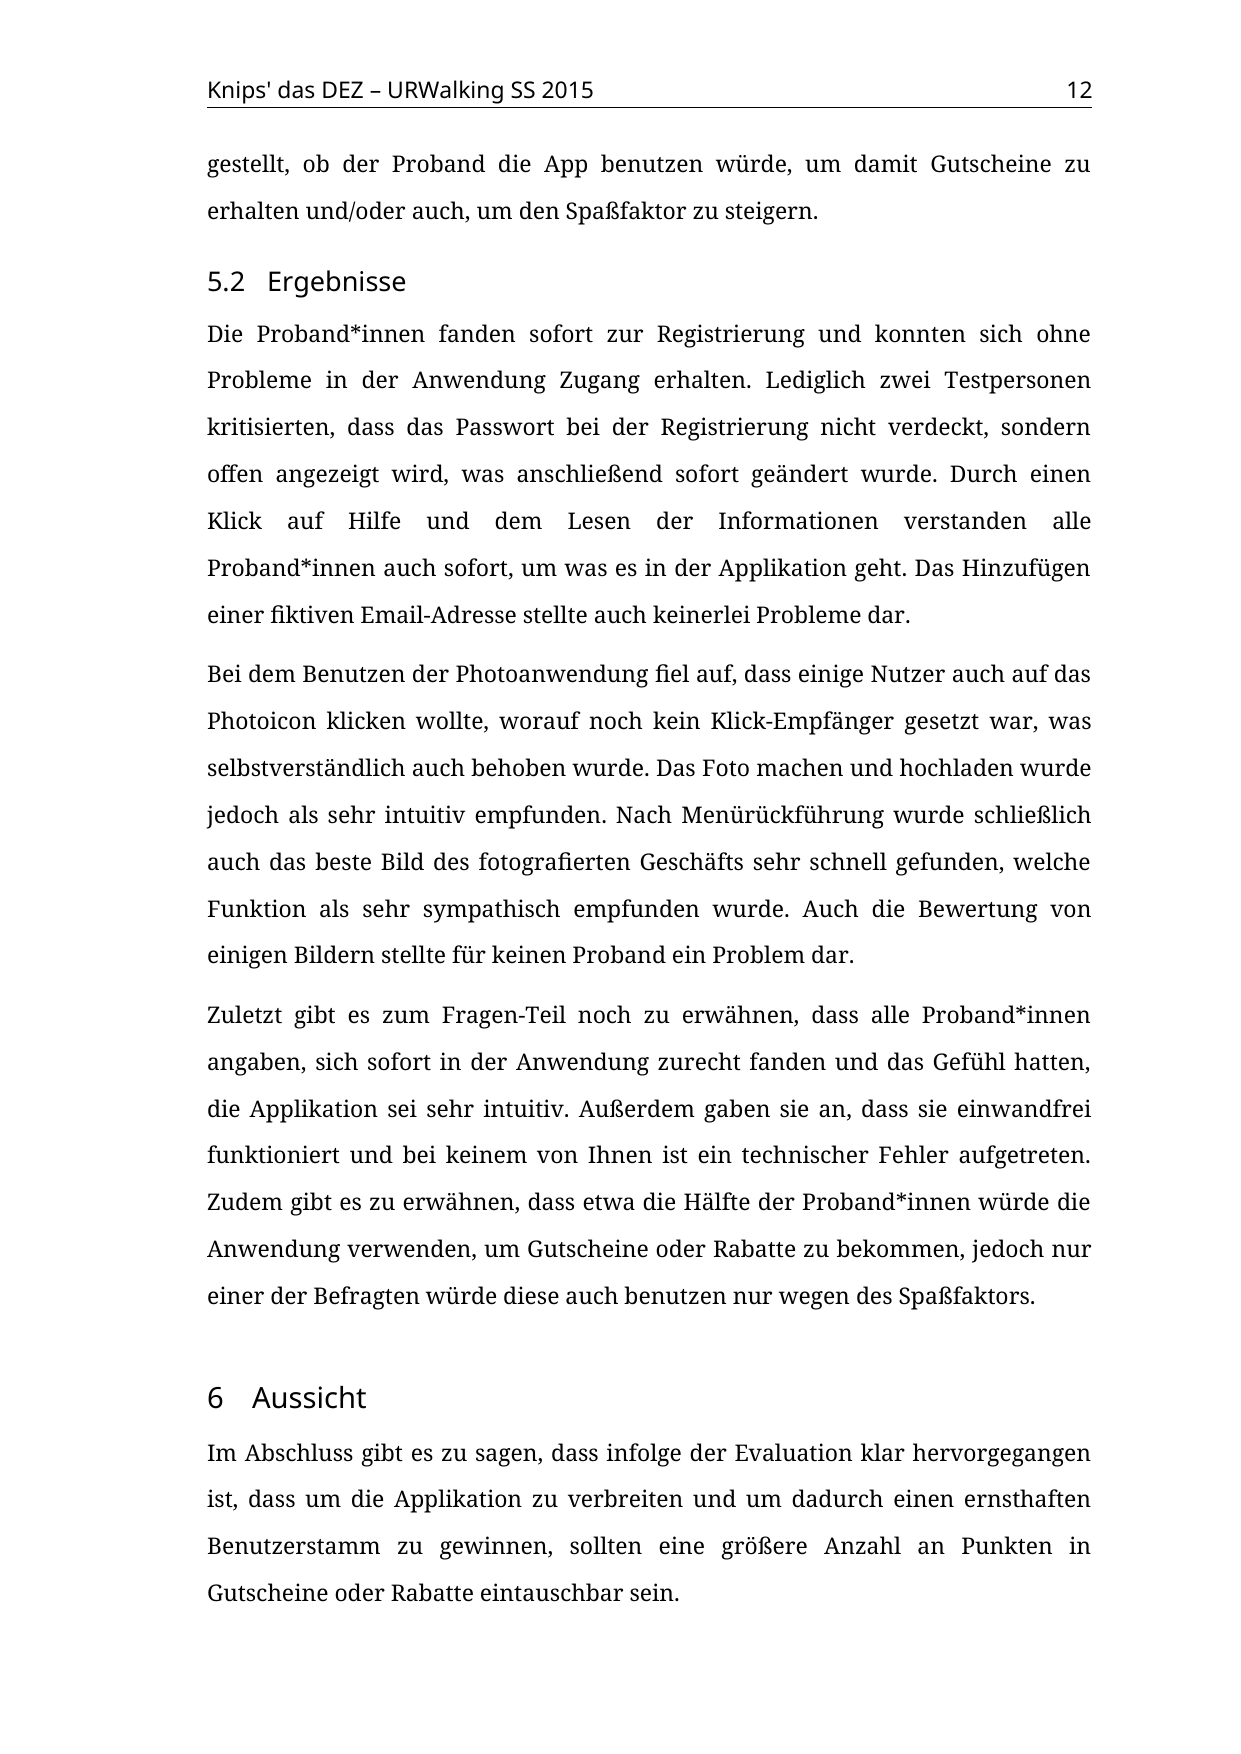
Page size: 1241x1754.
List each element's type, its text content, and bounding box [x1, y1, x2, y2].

text Bei dem Benutzen der Photoanwendung fiel auf, dass einige Nutzer auch auf das Photoicon klicken wollte, worauf noch kein Klick-Empfänger gesetzt war, was selbstverständlich auch behoben wurde. Das Foto machen und hochladen wurde jedoch als sehr intuitiv empfunden. Nach Menürückführung wurde schließlich auch das beste Bild des fotografierten Geschäfts sehr schnell gefunden, welche Funktion als sehr sympathisch empfunden wurde. Auch die Bewertung von einigen Bildern stellte für keinen Proband ein Problem dar. [207, 658, 1092, 971]
text Zuletzt gibt es zum Fragen-Teil noch zu erwähnen, dass alle Proband*innen angaben, sich sofort in der Anwendung zurecht fanden und das Gefühl hatten, die Applikation sei sehr intuitiv. Außerdem gaben sie an, dass sie einwandfrei funktioniert und bei keinem von Ihnen ist ein technischer Fehler aufgetreten. Zudem gibt es zu erwähnen, dass etwa die Hälfte der Proband*innen würde die Anwendung verwenden, um Gutscheine oder Rabatte zu bekommen, jedoch nur einer der Befragten würde diese auch benutzen nur wegen des Spaßfaktors. [207, 999, 1092, 1311]
text Im Abschluss gibt es zu sagen, dass infolge der Evaluation klar hervorgegangen ist, dass um die Applikation zu verbreiten und um dadurch einen ernsthaften Benutzerstamm zu gewinnen, sollten eine größere Anzahl an Punkten in Gutscheine oder Rabatte eintauschbar sein. [207, 1436, 1092, 1608]
subtitle Aussicht [207, 1377, 1092, 1417]
subtitle Ergebnisse [207, 262, 1092, 299]
text gestellt, ob der Proband die App benutzen würde, um damit Gutscheine zu erhalten und/oder auch, um den Spaßfaktor zu steigern. [207, 148, 1092, 226]
text Die Proband*innen fanden sofort zur Registrierung und konnten sich ohne Probleme in der Anwendung Zugang erhalten. Lediglich zwei Testpersonen kritisierten, dass das Passwort bei der Registrierung nicht verdeckt, sondern offen angezeigt wird, was anschließend sofort geändert wurde. Durch einen Klick auf Hilfe und dem Lesen der Informationen verstanden alle Proband*innen auch sofort, um was es in der Applikation geht. Das Hinzufügen einer fiktiven Email-Adresse stellte auch keinerlei Probleme dar. [207, 318, 1092, 630]
